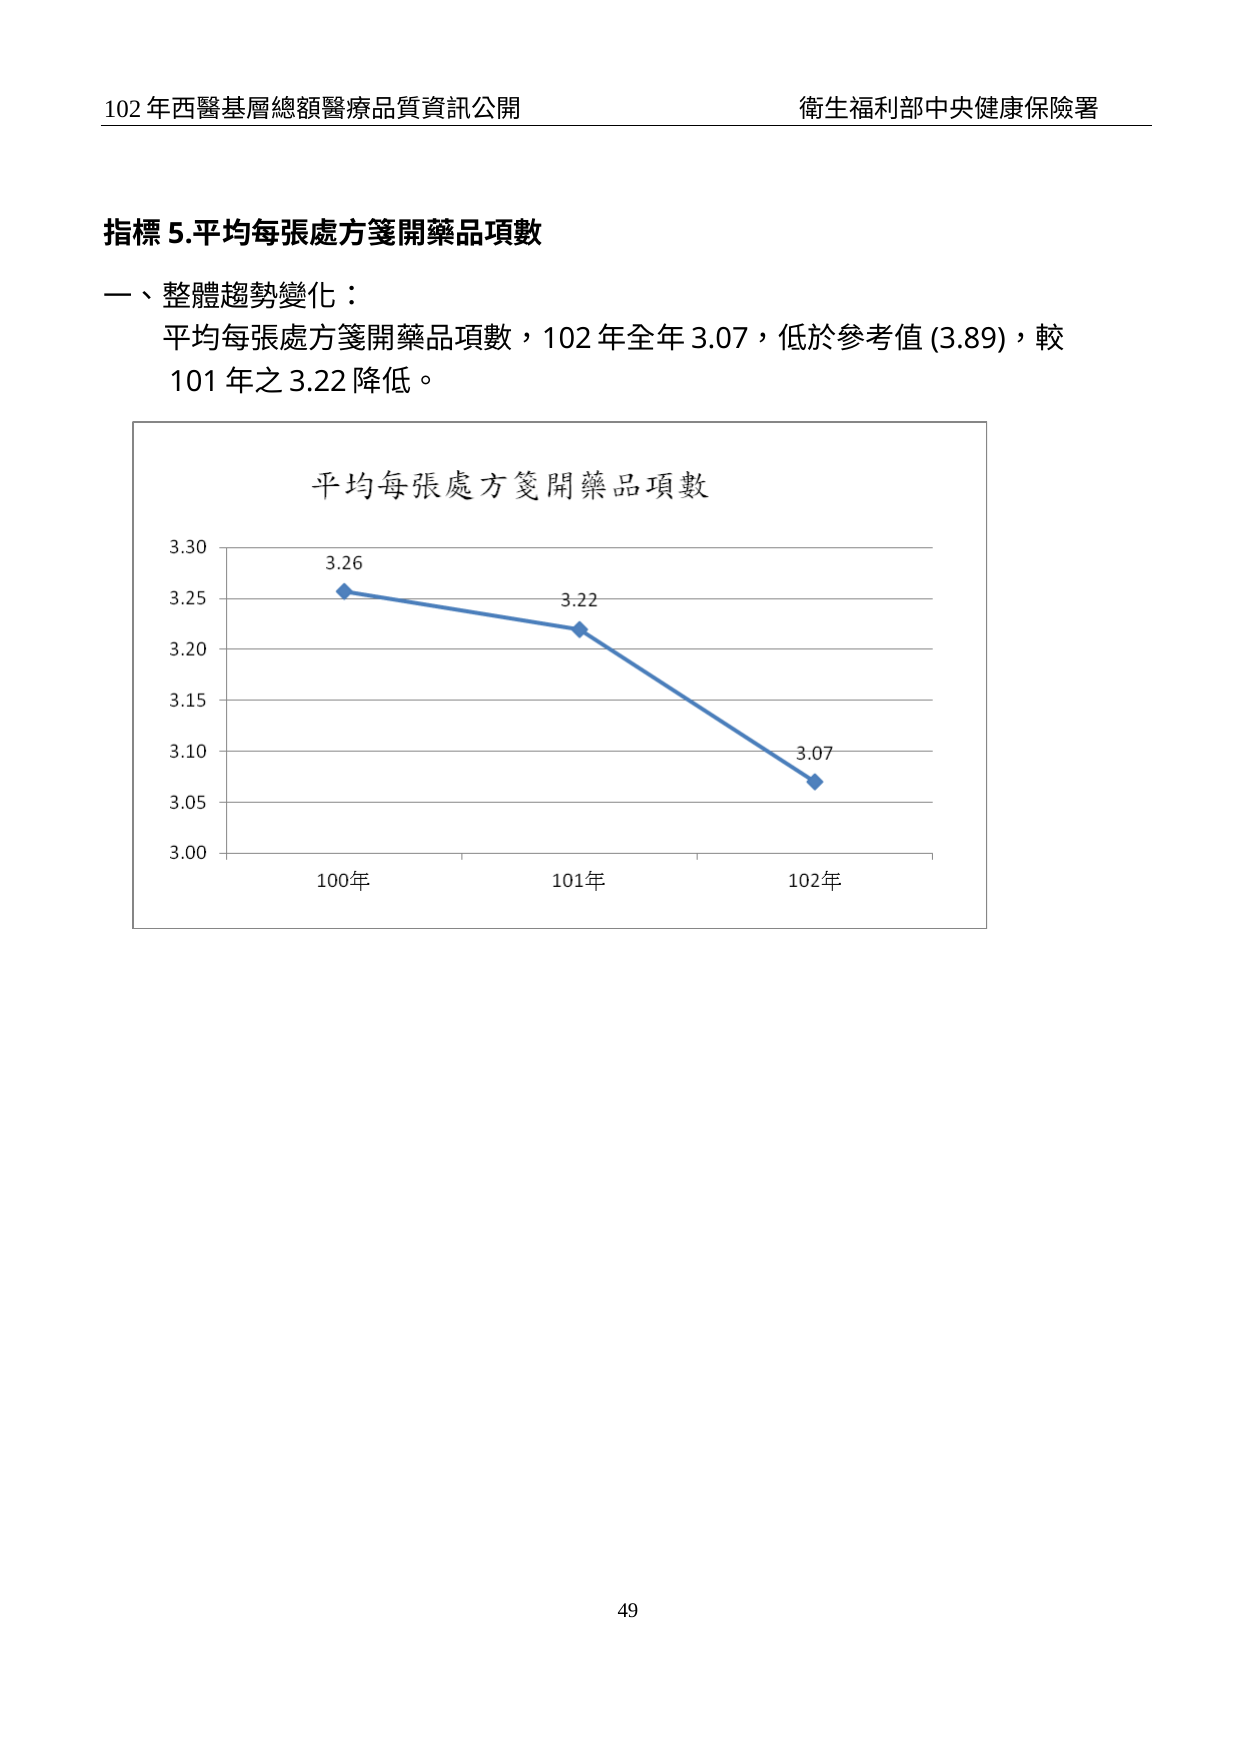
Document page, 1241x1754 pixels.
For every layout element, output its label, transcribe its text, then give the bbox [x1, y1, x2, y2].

table_cell 平均每張處方箋開藥品項數，102年全年3.07，低於參考值 (3.89)，較101年之3.22降低。 [104, 315, 1099, 406]
picture [131, 421, 988, 929]
table_header 指標5.平均每張處方箋開藥品項數 [104, 188, 1099, 273]
table_cell 一、整體趨勢變化： [104, 273, 1099, 315]
table_cell [104, 406, 1099, 949]
